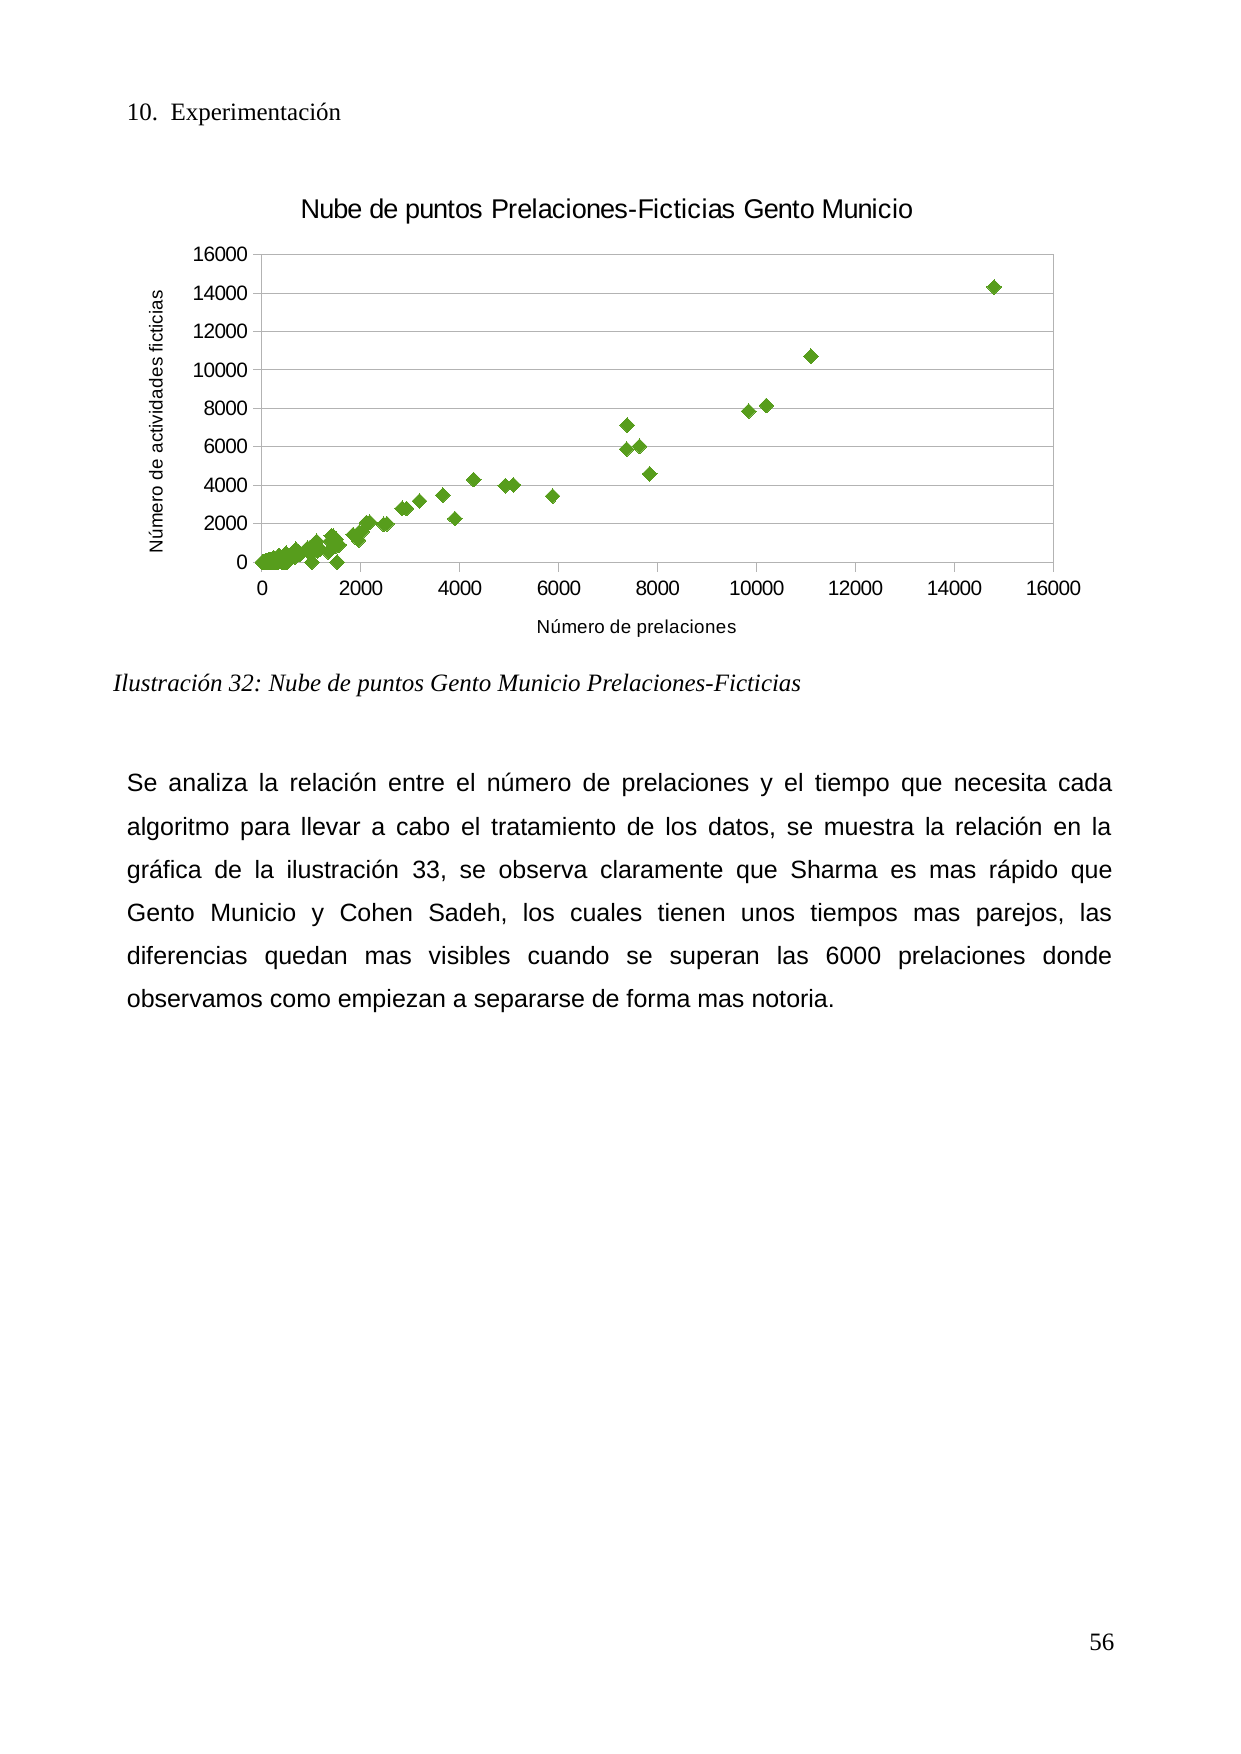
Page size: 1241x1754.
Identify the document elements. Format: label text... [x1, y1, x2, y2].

text Ilustración 32: Nube de puntos Gento Municio Prelaciones-Ficticias [113, 169, 1128, 697]
text Se analiza la relación entre el número de prelaciones y el tiempo que necesita cada algoritmo para llevar a cabo el tratamiento de los datos, se muestra la relación en la gráfica de la ilustración 33, se observa claramente que Sharma es mas rápido que Gento Municio y Cohen Sadeh, los cuales tienen unos tiempos mas parejos, las diferencias quedan mas visibles cuando se superan las 6000 prelaciones donde observamos como empiezan a separarse de forma mas notoria. [127, 768, 1114, 1013]
